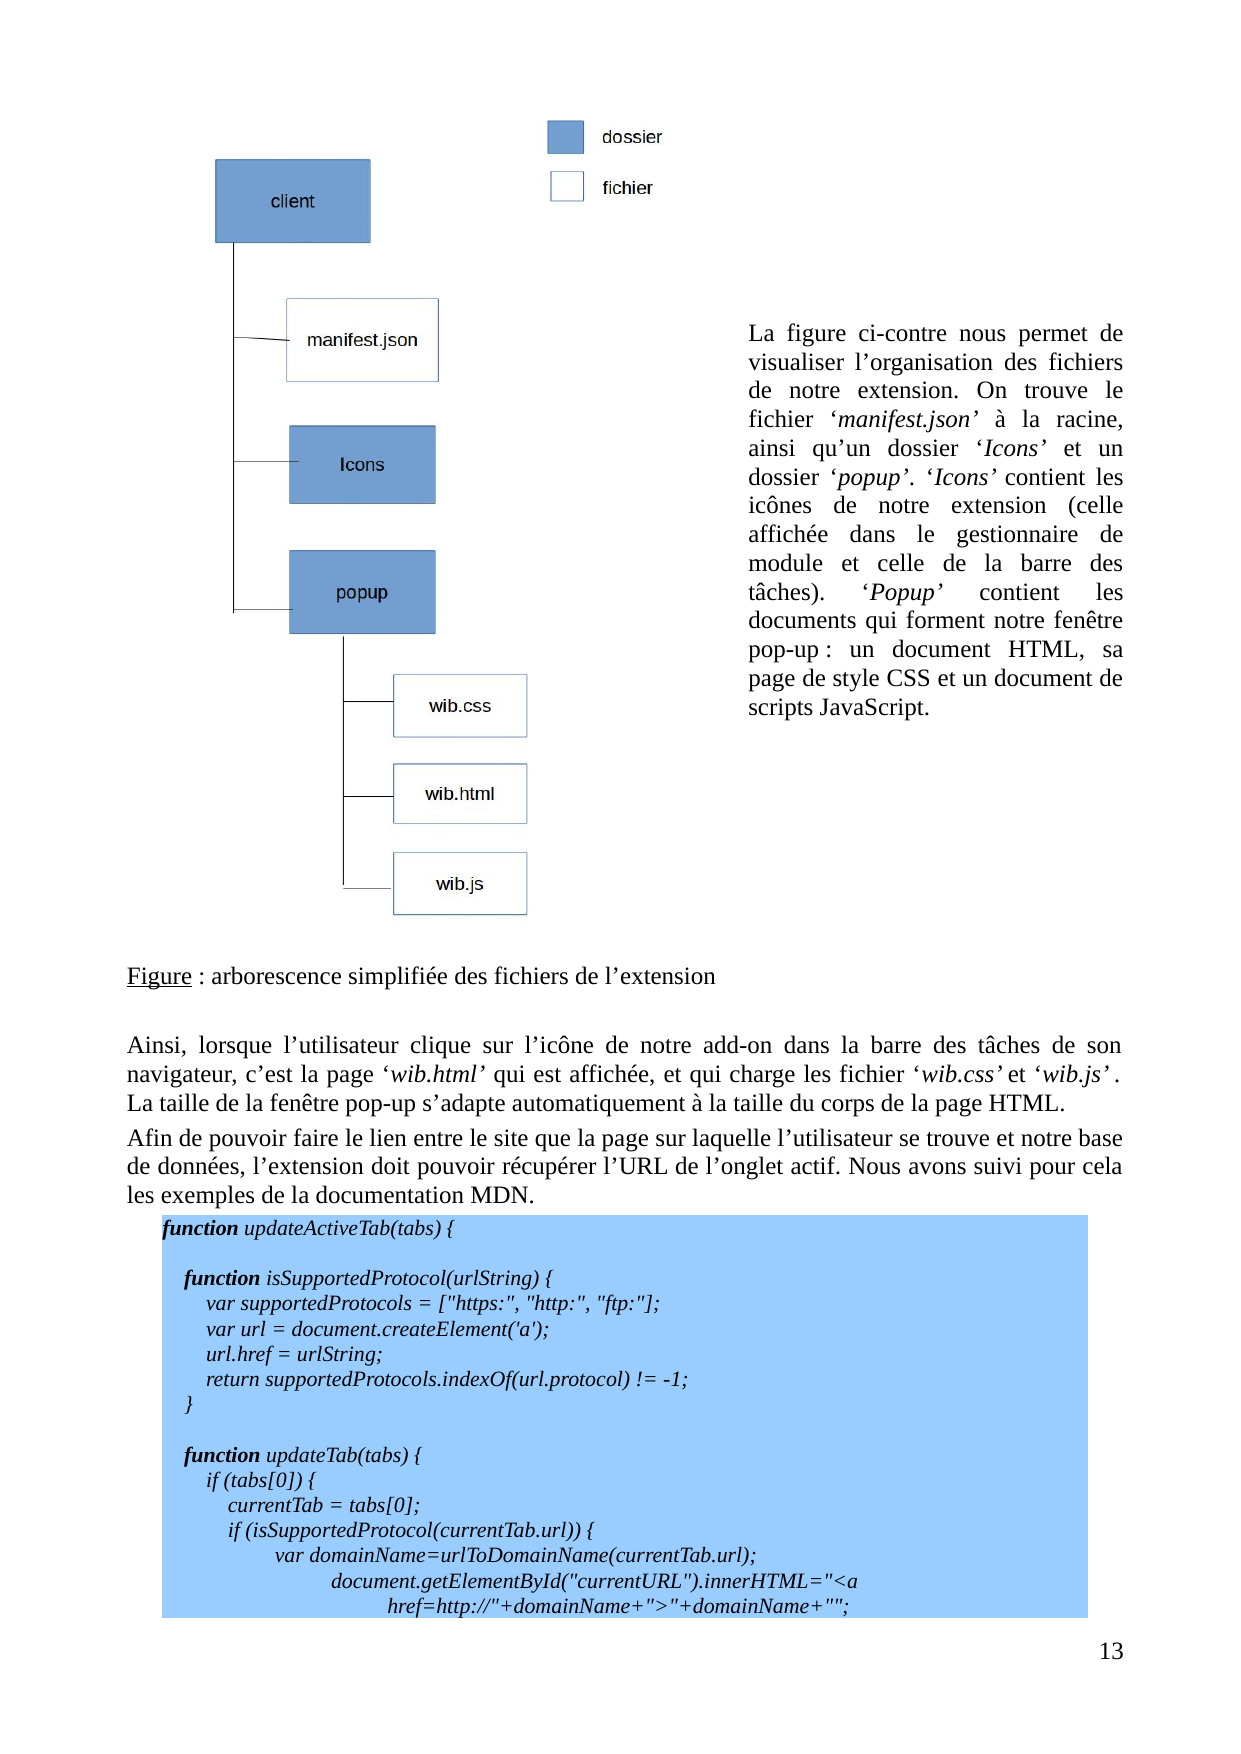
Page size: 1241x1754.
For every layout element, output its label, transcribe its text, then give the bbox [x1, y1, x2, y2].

text currentTab = tabs[0]; [162, 1492, 1088, 1517]
text Ainsi, lorsque l’utilisateur clique sur l’icône de notre add-on dans la barre des tâches de son navigateur, c’est la page ‘wib.html’ qui est affichée, et qui charge les fichier ‘wib.css’ et ‘wib.js’ . La taille de la fenêtre pop-up s’adapte automatiquement à la taille du corps de la page HTML. [127, 1030, 1123, 1117]
text if (tabs[0]) { [162, 1467, 1088, 1492]
text var url = document.createElement('a'); [162, 1316, 1088, 1341]
text Afin de pouvoir faire le lien entre le site que la page sur laquelle l’utilisateur se trouve et notre base de données, l’extension doit pouvoir récupérer l’URL de l’onglet actif. Nous avons suivi pour cela les exemples de la documentation MDN. [127, 1123, 1123, 1209]
text href=http://"+domainName+">"+domainName+""; [162, 1593, 1088, 1618]
text La figure ci-contre nous permet de visualiser l’organisation des fichiers de notre extension. On trouve le fichier ‘manifest.json’ à la racine, ainsi qu’un dossier ‘Icons’ et un dossier ‘popup’. ‘Icons’ contient les icônes de notre extension (celle affichée dans le gestionnaire de module et celle de la barre des tâches). ‘Popup’ contient les documents qui forment notre fenêtre pop-up : un document HTML, sa page de style CSS et un document de scripts JavaScript. [748, 318, 1123, 720]
text if (isSupportedProtocol(currentTab.url)) { [162, 1517, 1088, 1542]
text Figure : arborescence simplifiée des fichiers de l’extension [127, 961, 1123, 990]
text var domainName=urlToDomainName(currentTab.url); [162, 1542, 1088, 1568]
text document.getElementById("currentURL").innerHTML="<a [162, 1568, 1088, 1593]
text } [162, 1391, 1088, 1416]
text url.href = urlString; [162, 1341, 1088, 1366]
text return supportedProtocols.indexOf(url.protocol) != -1; [162, 1366, 1088, 1391]
picture [126, 70, 748, 950]
text function updateTab(tabs) { [162, 1442, 1088, 1467]
text function updateActiveTab(tabs) { [162, 1215, 1088, 1240]
text function isSupportedProtocol(urlString) { [162, 1265, 1088, 1290]
text var supportedProtocols = ["https:", "http:", "ftp:"]; [162, 1290, 1088, 1316]
